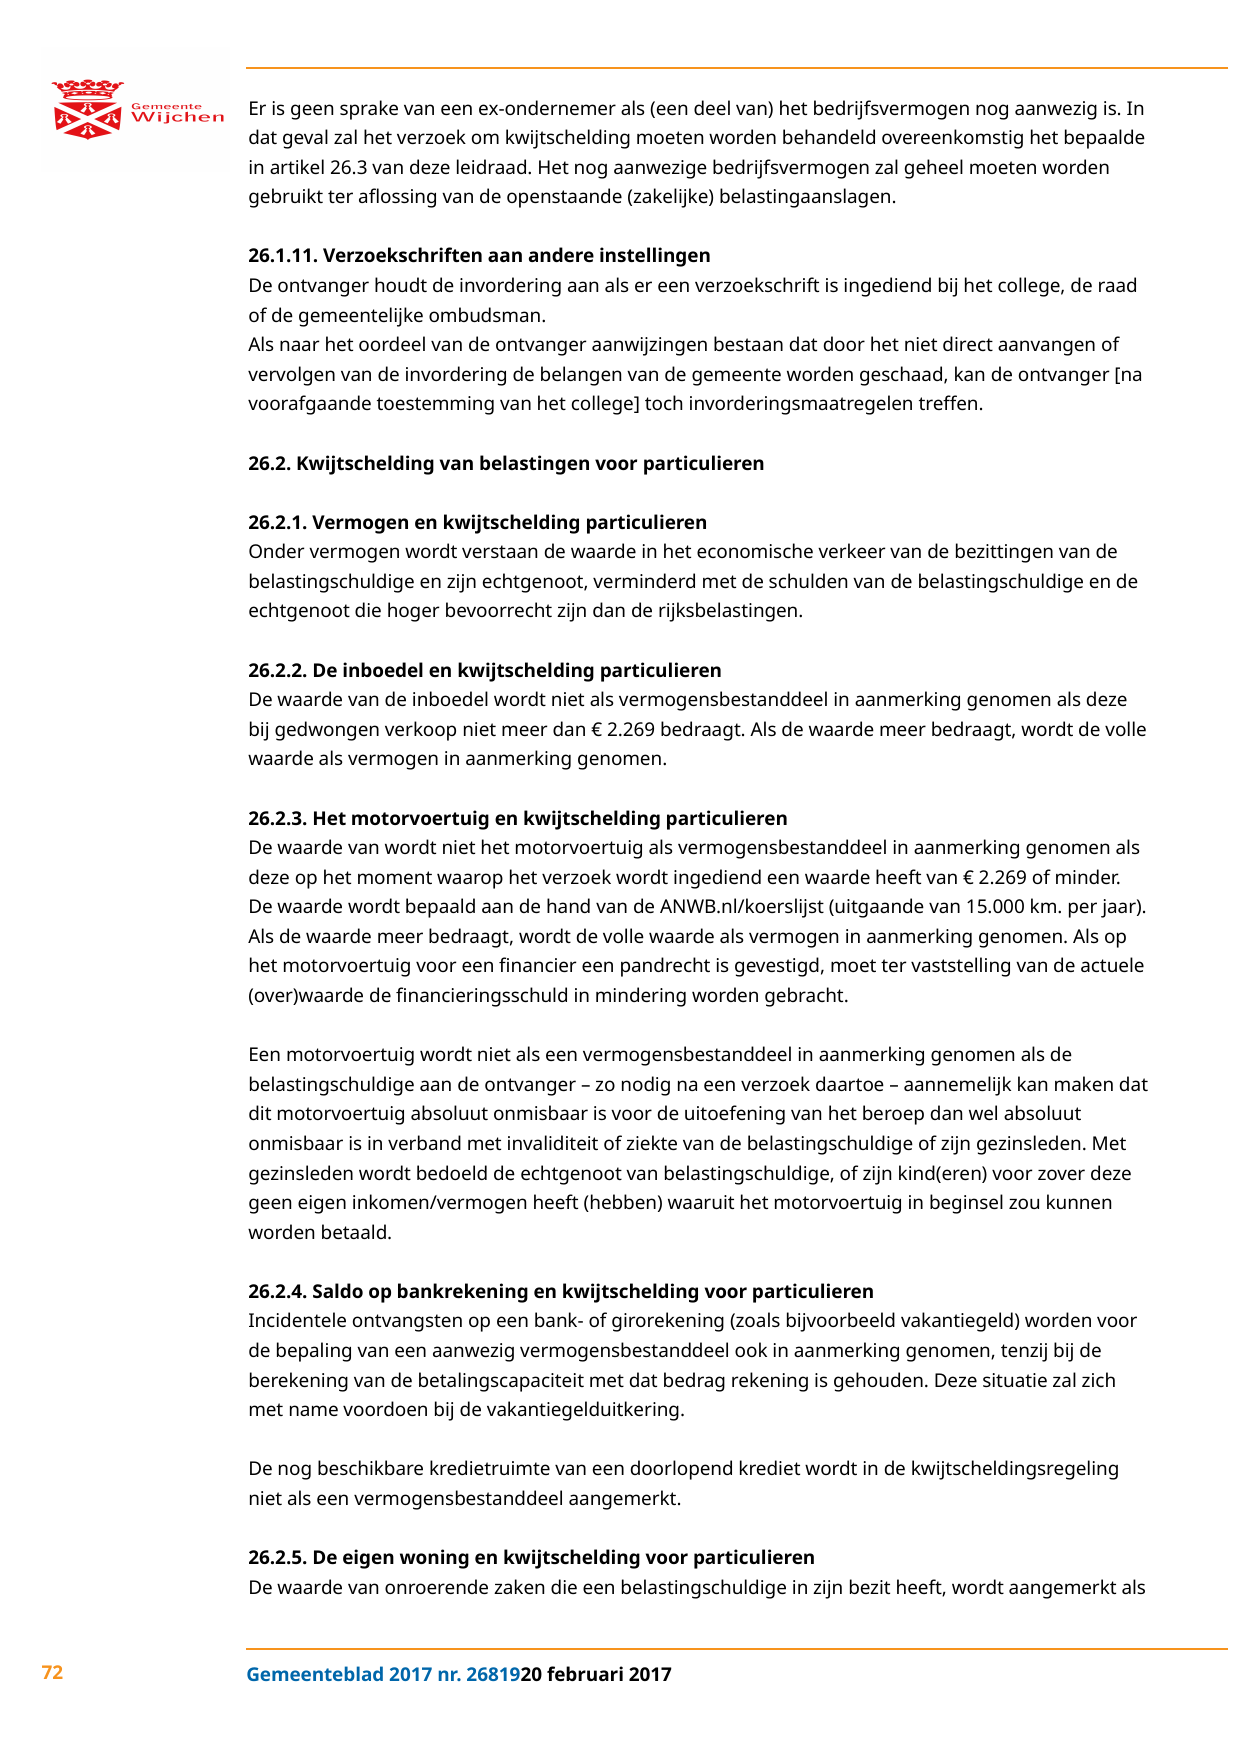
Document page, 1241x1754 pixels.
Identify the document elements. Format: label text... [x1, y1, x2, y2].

text De waarde van de inboedel wordt niet als vermogensbestanddeel in aanmerking genomen als deze bij gedwongen verkoop niet meer dan € 2.269 bedraagt. Als de waarde meer bedraagt, wordt de volle waarde als vermogen in aanmerking genomen. [248, 686, 1152, 771]
picture [41, 47, 231, 172]
text De nog beschikbare kredietruimte van een doorlopend krediet wordt in de kwijtscheldingsregeling niet als een vermogensbestanddeel aangemerkt. [248, 1456, 1152, 1511]
text 26.2.4. Saldo op bankrekening en kwijtschelding voor particulieren [248, 1278, 1152, 1304]
text De waarde van wordt niet het motorvoertuig als vermogensbestanddeel in aanmerking genomen als deze op het moment waarop het verzoek wordt ingediend een waarde heeft van € 2.269 of minder. [248, 834, 1152, 890]
text 26.2.2. De inboedel en kwijtschelding particulieren [248, 657, 1152, 683]
text Als naar het oordeel van de ontvanger aanwijzingen bestaan dat door het niet direct aanvangen of vervolgen van de invordering de belangen van de gemeente worden geschaad, kan de ontvanger [na voorafgaande toestemming van het college] toch invorderingsmaatregelen treffen. [248, 331, 1152, 416]
text De waarde wordt bepaald aan de hand van de ANWB.nl/koerslijst (uitgaande van 15.000 km. per jaar). Als de waarde meer bedraagt, wordt de volle waarde als vermogen in aanmerking genomen. Als op het motorvoertuig voor een financier een pandrecht is gevestigd, moet ter vaststelling van de actuele (over)waarde de financieringsschuld in mindering worden gebracht. [248, 893, 1152, 1008]
text 26.1.11. Verzoekschriften aan andere instellingen [248, 243, 1152, 268]
text 26.2.3. Het motorvoertuig en kwijtschelding particulieren [248, 805, 1152, 831]
text Een motorvoertuig wordt niet als een vermogensbestanddeel in aanmerking genomen als de belastingschuldige aan de ontvanger – zo nodig na een verzoek daartoe – aannemelijk kan maken dat dit motorvoertuig absoluut onmisbaar is voor de uitoefening van het beroep dan wel absoluut onmisbaar is in verband met invaliditeit of ziekte van de belastingschuldige of zijn gezinsleden. Met gezinsleden wordt bedoeld de echtgenoot van belastingschuldige, of zijn kind(eren) voor zover deze geen eigen inkomen/vermogen heeft (hebben) waaruit het motorvoertuig in beginsel zou kunnen worden betaald. [248, 1041, 1152, 1245]
text 26.2. Kwijtschelding van belastingen voor particulieren [248, 450, 1152, 476]
text De ontvanger houdt de invordering aan als er een verzoekschrift is ingediend bij het college, de raad of de gemeentelijke ombudsman. [248, 272, 1152, 328]
text Onder vermogen wordt verstaan de waarde in het economische verkeer van de bezittingen van de belastingschuldige en zijn echtgenoot, verminderd met de schulden van de belastingschuldige en de echtgenoot die hoger bevoorrecht zijn dan de rijksbelastingen. [248, 538, 1152, 623]
text 26.2.5. De eigen woning en kwijtschelding voor particulieren [248, 1544, 1152, 1570]
text 26.2.1. Vermogen en kwijtschelding particulieren [248, 509, 1152, 535]
text Er is geen sprake van een ex-ondernemer als (een deel van) het bedrijfsvermogen nog aanwezig is. In dat geval zal het verzoek om kwijtschelding moeten worden behandeld overeenkomstig het bepaalde in artikel 26.3 van deze leidraad. Het nog aanwezige bedrijfsvermogen zal geheel moeten worden gebruikt ter aflossing van de openstaande (zakelijke) belastingaanslagen. [248, 95, 1152, 209]
text Incidentele ontvangsten op een bank- of girorekening (zoals bijvoorbeeld vakantiegeld) worden voor de bepaling van een aanwezig vermogensbestanddeel ook in aanmerking genomen, tenzij bij de berekening van de betalingscapaciteit met dat bedrag rekening is gehouden. Deze situatie zal zich met name voordoen bij de vakantiegelduitkering. [248, 1308, 1152, 1422]
text De waarde van onroerende zaken die een belastingschuldige in zijn bezit heeft, wordt aangemerkt als [248, 1574, 1152, 1600]
